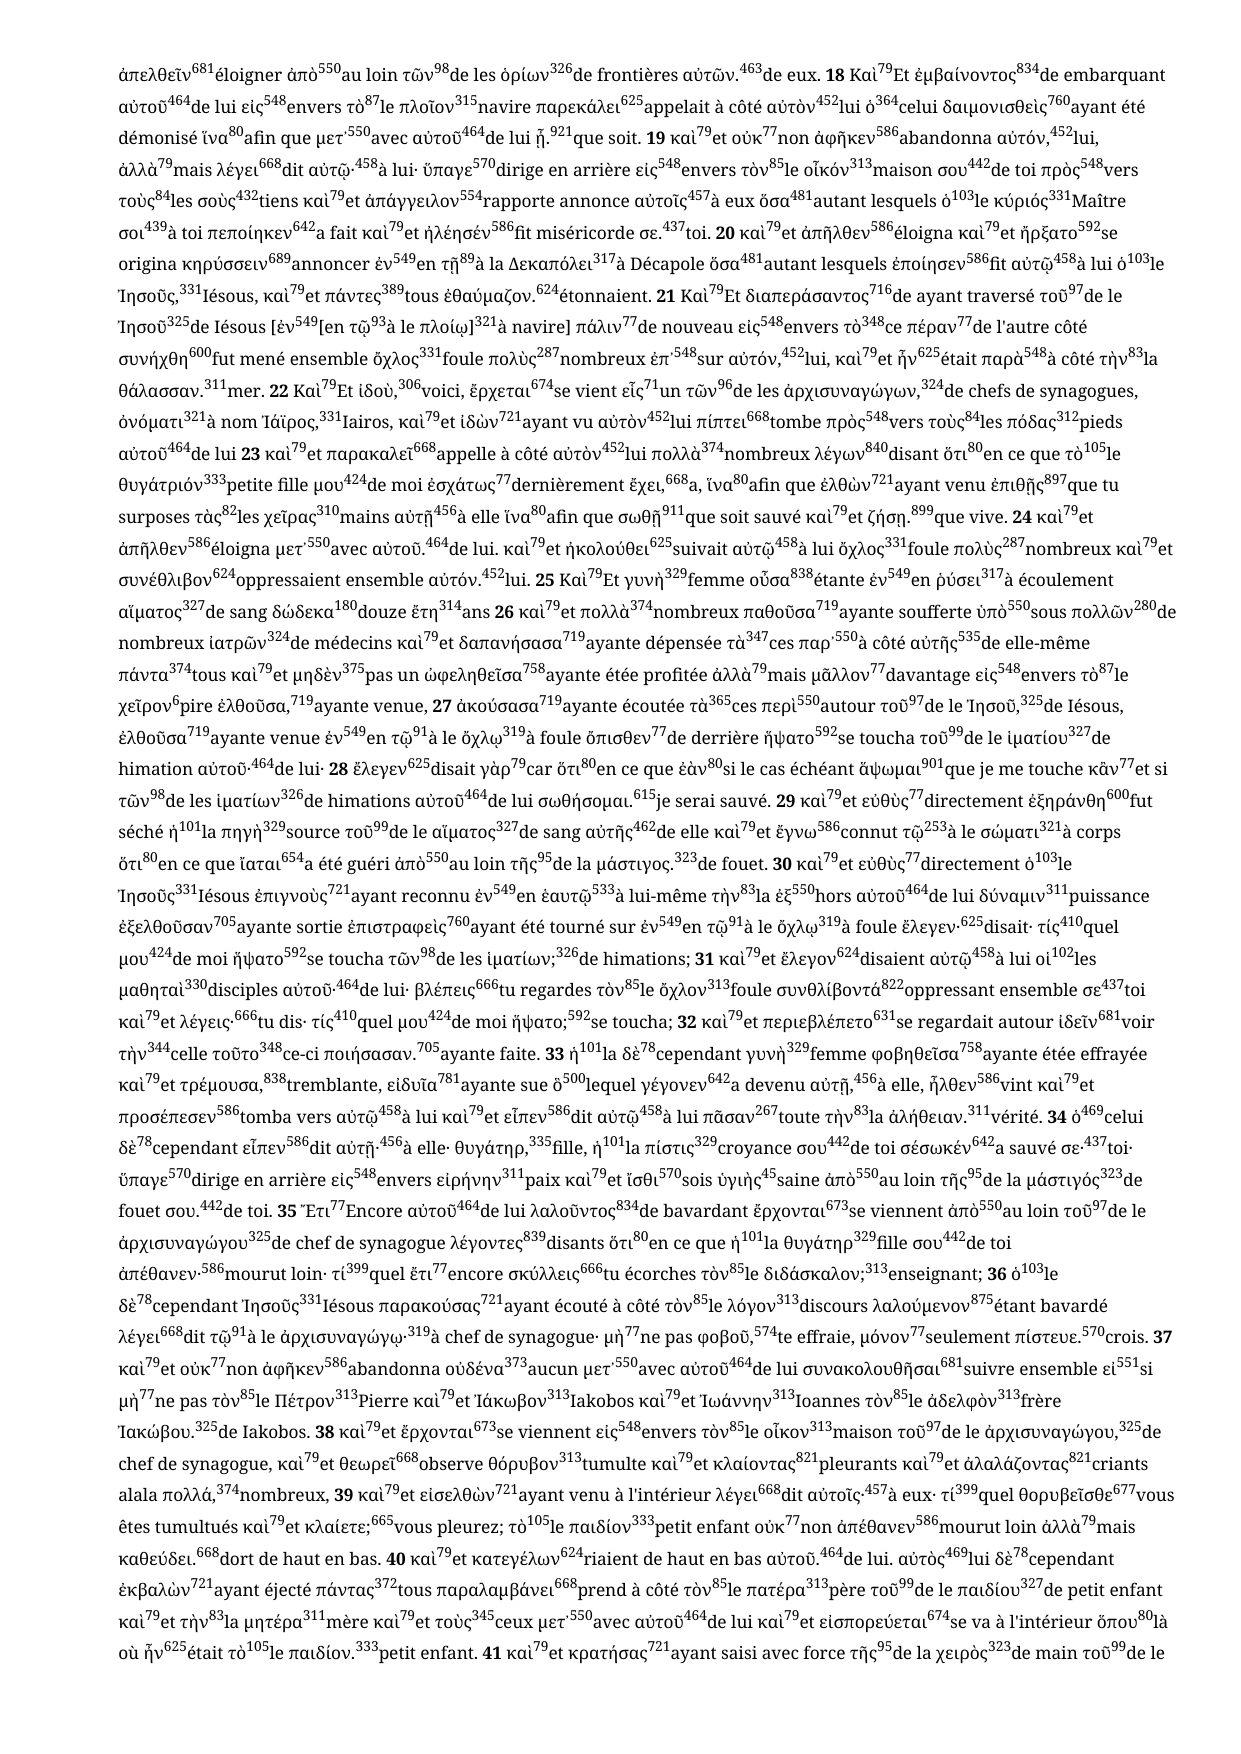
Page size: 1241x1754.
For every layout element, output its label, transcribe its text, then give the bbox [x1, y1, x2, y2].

text 1 Καὶ79Et ἦλθον585vinrent εἰς548envers τὸ348ce πέραν77de l'autre côté τῆς95de la θαλάσσης323de mer εἰς548envers τὴν83la χώραν311région τῶν96de les Γερασηνῶν.64de Géraséniens. 2 καὶ79et ἐξελθόντος716de ayant sorti αὐτοῦ464de lui ἐκ550hors τοῦ99de le πλοίου327de navire εὐθὺς77directement ὑπήντησεν586vint à la rencontre αὐτῷ458à lui ἐκ550hors τῶν98de les μνημείων326de mémoriaux ἄνθρωπος331être humain ἐν549en πνεύματι321à souffle ἀκαθάρτῳ,12à impur, 3 ὃς498lequel τὴν243la κατοίκησιν311établissement d'habitat εἶχεν625avait ἐν549en τοῖς92à les μνήμασιν,320à monuments, καὶ79et οὐδὲ77non cependant ἁλύσει317à chaîne οὐκέτι77non plus οὐδεὶς390aucun ἐδύνατο631se pouvait αὐτὸν452lui δῆσαι681attacher de lien 4 διὰ548par le fait de τὸ348ce αὐτὸν452lui πολλάκις77souvent πέδαις316à entraves καὶ79et ἁλύσεσιν316à chaînes δεδέσθαι688avoir été attaché de lien καὶ79et διεσπάσθαι688avoir été tiré à travers ὑπ᾽550sous αὐτοῦ464de lui τὰς82les ἁλύσεις310chaînes καὶ79et τὰς82les πέδας310entraves συντετρῖφθαι,688avoir été broyé ensemble, καὶ79et οὐδεὶς390aucun ἴσχυεν625avait la ténacité αὐτὸν452lui δαμάσαι·681dompter· 5 καὶ79et διὰ550par παντὸς384de tout νυκτὸς323de nuit καὶ79et ἡμέρας323de journée ἐν549en τοῖς92à les μνήμασιν320à monuments καὶ79et ἐν549en τοῖς92à les ὄρεσιν320à montagnes ἦν625était κράζων840croassant καὶ79et κατακόπτων840coupant de haut en bas ἑαυτὸν528lui-même λίθοις.318à pierres. 6 Καὶ79Et ἰδὼν721ayant vu τὸν85le Ἰησοῦν313Iésous ἀπὸ547au loin μακρόθεν77à distance ἔδραμεν586courut καὶ79et προσεκύνησεν586prosterna vers αὐτῷ458à lui 7 καὶ79et κράξας721ayant croassé φωνῇ317à son de voix μεγάλῃ8à grande λέγει·668dit· τί412quel ἐμοὶ420à moi καὶ79et σοί,439à toi, Ἰησοῦ337Iésous υἱὲ337fils τοῦ97de le θεοῦ325de Dieu τοῦ97de le ὑψίστου;65de très haut; ὁρκίζω664je fais sermenter σε437toi τὸν85le θεόν,313Dieu, μή77ne pas με417moi βασανίσῃς.897que tu tortures. 8 ἔλεγεν625disait γὰρ79car αὐτῷ·458à lui· ἔξελθε554sors τὸ111le πνεῦμα339souffle τὸ111le ἀκάθαρτον28impur ἐκ550hors τοῦ97de le ἀνθρώπου.325de être humain. 9 καὶ79et ἐπηρώτα625surinterrogeait αὐτόν·452lui· τί412quel ὄνομά333nom σοι;439à toi; καὶ79et λέγει668dit αὐτῷ·458à lui· λεγιὼν329légion ὄνομά333nom μοι,420à moi, ὅτι80en ce que πολλοί389nombreux ἐσμεν.663nous sommes. 10 καὶ79et παρεκάλει625appelait à côté αὐτὸν452lui πολλὰ374nombreux ἵνα80afin que μὴ77ne pas αὐτὰ453eux ἀποστείλῃ899que envoie ἔξω552au-dehors τῆς95de la χώρας.323de région. 11 Ἦν625Était δὲ78cependant ἐκεῖ77là πρὸς549vers τῷ93à le ὄρει321à montagne ἀγέλη329harde χοίρων324de pourceaux μεγάλη20grande βοσκομένη·889étante faite paître· 12 καὶ79et παρεκάλεσαν585appelèrent à côté αὐτὸν452lui λέγοντες·839disants· πέμψον554mande ἡμᾶς416nous εἰς548envers τοὺς84les χοίρους,312pourceaux, ἵνα80afin que εἰς548envers αὐτοὺς451eux εἰσέλθωμεν.894que nous venions à l'intérieur. 13 καὶ79et ἐπέτρεψεν586permit αὐτοῖς.459à eux. καὶ79et ἐξελθόντα722ayants sortis τὰ104les πνεύματα332souffles τὰ104les ἀκάθαρτα23impurs εἰσῆλθον585vinrent à l'intérieur εἰς548envers τοὺς84les χοίρους,312pourceaux, καὶ79et ὥρμησεν586rua ἡ101la ἀγέλη329harde κατὰ550contre τοῦ97de le κρημνοῦ325de escarpement εἰς548envers τὴν83la θάλασσαν,311mer, ὡς77comme δισχίλιοι,70deux mille, καὶ79et ἐπνίγοντο635étaient étouffé ἐν549en τῇ89à la θαλάσσῃ.317à mer. 14 Καὶ79Et οἱ363ceux βόσκοντες839faisants paître αὐτοὺς451eux ἔφυγον585fuirent καὶ79et ἀπήγγειλαν585rapportèrent annonce εἰς548envers τὴν83la πόλιν311cité καὶ79et εἰς548envers τοὺς84les ἀγρούς·312champs· καὶ79et ἦλθον585vinrent ἰδεῖν681voir τί412quel ἐστιν668est τὸ366ce γεγονὸς785ayant devenu 15 καὶ79et ἔρχονται673se viennent πρὸς548vers τὸν85le Ἰησοῦν313Iésous καὶ79et θεωροῦσιν667observent τὸν346celui δαιμονιζόμενον875étant démonisé καθήμενον849se étant assis ἱματισμένον796ayant été vêtu himation καὶ79et σωφρονοῦντα,822étant sain d'émotion, τὸν346celui ἐσχηκότα770ayant eu τὸν85le λεγεῶνα,313légion, καὶ79et ἐφοβήθησαν.599furent effrayé. 16 καὶ79et διηγήσαντο591se racontèrent complètement αὐτοῖς457à eux οἱ363ceux ἰδόντες720ayants vus πῶς77comment? ἐγένετο592se devint τῷ352à celui δαιμονιζομένῳ880à étant démonisé καὶ79et περὶ550autour τῶν96de les χοίρων.324de pourceaux. 17 καὶ79et ἤρξαντο591se originèrent παρακαλεῖν689appeler à côté αὐτὸν452lui ἀπελθεῖν681éloigner ἀπὸ550au loin τῶν98de les ὁρίων326de frontières αὐτῶν.463de eux. 18 Καὶ79Et ἐμβαίνοντος834de embarquant αὐτοῦ464de lui εἰς548envers τὸ87le πλοῖον315navire παρεκάλει625appelait à côté αὐτὸν452lui ὁ364celui δαιμονισθεὶς760ayant été démonisé ἵνα80afin que μετ᾽550avec αὐτοῦ464de lui ᾖ.921que soit. 19 καὶ79et οὐκ77non ἀφῆκεν586abandonna αὐτόν,452lui, ἀλλὰ79mais λέγει668dit αὐτῷ·458à lui· ὕπαγε570dirige en arrière εἰς548envers τὸν85le οἶκόν313maison σου442de toi πρὸς548vers τοὺς84les σοὺς432tiens καὶ79et ἀπάγγειλον554rapporte annonce αὐτοῖς457à eux ὅσα481autant lesquels ὁ103le κύριός331Maître σοι439à toi πεποίηκεν642a fait καὶ79et ἠλέησέν586fit miséricorde σε.437toi. 20 καὶ79et ἀπῆλθεν586éloigna καὶ79et ἤρξατο592se origina κηρύσσειν689annoncer ἐν549en τῇ89à la Δεκαπόλει317à Décapole ὅσα481autant lesquels ἐποίησεν586fit αὐτῷ458à lui ὁ103le Ἰησοῦς,331Iésous, καὶ79et πάντες389tous ἐθαύμαζον.624étonnaient. 21 Καὶ79Et διαπεράσαντος716de ayant traversé τοῦ97de le Ἰησοῦ325de Iésous [ἐν549[en τῷ93à le πλοίῳ]321à navire] πάλιν77de nouveau εἰς548envers τὸ348ce πέραν77de l'autre côté συνήχθη600fut mené ensemble ὄχλος331foule πολὺς287nombreux ἐπ᾽548sur αὐτόν,452lui, καὶ79et ἦν625était παρὰ548à côté τὴν83la θάλασσαν.311mer. 22 Καὶ79Et ἰδοὺ,306voici, ἔρχεται674se vient εἷς71un τῶν96de les ἀρχισυναγώγων,324de chefs de synagogues, ὀνόματι321à nom Ἰάϊρος,331Iairos, καὶ79et ἰδὼν721ayant vu αὐτὸν452lui πίπτει668tombe πρὸς548vers τοὺς84les πόδας312pieds αὐτοῦ464de lui 23 καὶ79et παρακαλεῖ668appelle à côté αὐτὸν452lui πολλὰ374nombreux λέγων840disant ὅτι80en ce que τὸ105le θυγάτριόν333petite fille μου424de moi ἐσχάτως77dernièrement ἔχει,668a, ἵνα80afin que ἐλθὼν721ayant venu ἐπιθῇς897que tu surposes τὰς82les χεῖρας310mains αὐτῇ456à elle ἵνα80afin que σωθῇ911que soit sauvé καὶ79et ζήσῃ.899que vive. 24 καὶ79et ἀπῆλθεν586éloigna μετ᾽550avec αὐτοῦ.464de lui. καὶ79et ἠκολούθει625suivait αὐτῷ458à lui ὄχλος331foule πολὺς287nombreux καὶ79et συνέθλιβον624oppressaient ensemble αὐτόν.452lui. 25 Καὶ79Et γυνὴ329femme οὖσα838étante ἐν549en ῥύσει317à écoulement αἵματος327de sang δώδεκα180douze ἔτη314ans 26 καὶ79et πολλὰ374nombreux παθοῦσα719ayante soufferte ὑπὸ550sous πολλῶν280de nombreux ἰατρῶν324de médecins καὶ79et δαπανήσασα719ayante dépensée τὰ347ces παρ᾽550à côté αὐτῆς535de elle-même πάντα374tous καὶ79et μηδὲν375pas un ὠφεληθεῖσα758ayante étée profitée ἀλλὰ79mais μᾶλλον77davantage εἰς548envers τὸ87le χεῖρον6pire ἐλθοῦσα,719ayante venue, 27 ἀκούσασα719ayante écoutée τὰ365ces περὶ550autour τοῦ97de le Ἰησοῦ,325de Iésous, ἐλθοῦσα719ayante venue ἐν549en τῷ91à le ὄχλῳ319à foule ὄπισθεν77de derrière ἥψατο592se toucha τοῦ99de le ἱματίου327de himation αὐτοῦ·464de lui· 28 ἔλεγεν625disait γὰρ79car ὅτι80en ce que ἐὰν80si le cas échéant ἅψωμαι901que je me touche κἂν77et si τῶν98de les ἱματίων326de himations αὐτοῦ464de lui σωθήσομαι.615je serai sauvé. 29 καὶ79et εὐθὺς77directement ἐξηράνθη600fut séché ἡ101la πηγὴ329source τοῦ99de le αἵματος327de sang αὐτῆς462de elle καὶ79et ἔγνω586connut τῷ253à le σώματι321à corps ὅτι80en ce que ἴαται654a été guéri ἀπὸ550au loin τῆς95de la μάστιγος.323de fouet. 30 καὶ79et εὐθὺς77directement ὁ103le Ἰησοῦς331Iésous ἐπιγνοὺς721ayant reconnu ἐν549en ἑαυτῷ533à lui-même τὴν83la ἐξ550hors αὐτοῦ464de lui δύναμιν311puissance ἐξελθοῦσαν705ayante sortie ἐπιστραφεὶς760ayant été tourné sur ἐν549en τῷ91à le ὄχλῳ319à foule ἔλεγεν·625disait· τίς410quel μου424de moi ἥψατο592se toucha τῶν98de les ἱματίων;326de himations; 31 καὶ79et ἔλεγον624disaient αὐτῷ458à lui οἱ102les μαθηταὶ330disciples αὐτοῦ·464de lui· βλέπεις666tu regardes τὸν85le ὄχλον313foule συνθλίβοντά822oppressant ensemble σε437toi καὶ79et λέγεις·666tu dis· τίς410quel μου424de moi ἥψατο;592se toucha; 32 καὶ79et περιεβλέπετο631se regardait autour ἰδεῖν681voir τὴν344celle τοῦτο348ce-ci ποιήσασαν.705ayante faite. 33 ἡ101la δὲ78cependant γυνὴ329femme φοβηθεῖσα758ayante étée effrayée καὶ79et τρέμουσα,838tremblante, εἰδυῖα781ayante sue ὃ500lequel γέγονεν642a devenu αὐτῇ,456à elle, ἦλθεν586vint καὶ79et προσέπεσεν586tomba vers αὐτῷ458à lui καὶ79et εἶπεν586dit αὐτῷ458à lui πᾶσαν267toute τὴν83la ἀλήθειαν.311vérité. 34 ὁ469celui δὲ78cependant εἶπεν586dit αὐτῇ·456à elle· θυγάτηρ,335fille, ἡ101la πίστις329croyance σου442de toi σέσωκέν642a sauvé σε·437toi· ὕπαγε570dirige en arrière εἰς548envers εἰρήνην311paix καὶ79et ἴσθι570sois ὑγιὴς45saine ἀπὸ550au loin τῆς95de la μάστιγός323de fouet σου.442de toi. 35 Ἔτι77Encore αὐτοῦ464de lui λαλοῦντος834de bavardant ἔρχονται673se viennent ἀπὸ550au loin τοῦ97de le ἀρχισυναγώγου325de chef de synagogue λέγοντες839disants ὅτι80en ce que ἡ101la θυγάτηρ329fille σου442de toi ἀπέθανεν·586mourut loin· τί399quel ἔτι77encore σκύλλεις666tu écorches τὸν85le διδάσκαλον;313enseignant; 36 ὁ103le δὲ78cependant Ἰησοῦς331Iésous παρακούσας721ayant écouté à côté τὸν85le λόγον313discours λαλούμενον875étant bavardé λέγει668dit τῷ91à le ἀρχισυναγώγῳ·319à chef de synagogue· μὴ77ne pas φοβοῦ,574te effraie, μόνον77seulement πίστευε.570crois. 37 καὶ79et οὐκ77non ἀφῆκεν586abandonna οὐδένα373aucun μετ᾽550avec αὐτοῦ464de lui συνακολουθῆσαι681suivre ensemble εἰ551si μὴ77ne pas τὸν85le Πέτρον313Pierre καὶ79et Ἰάκωβον313Iakobos καὶ79et Ἰωάννην313Ioannes τὸν85le ἀδελφὸν313frère Ἰακώβου.325de Iakobos. 38 καὶ79et ἔρχονται673se viennent εἰς548envers τὸν85le οἶκον313maison τοῦ97de le ἀρχισυναγώγου,325de chef de synagogue, καὶ79et θεωρεῖ668observe θόρυβον313tumulte καὶ79et κλαίοντας821pleurants καὶ79et ἀλαλάζοντας821criants alala πολλά,374nombreux, 39 καὶ79et εἰσελθὼν721ayant venu à l'intérieur λέγει668dit αὐτοῖς·457à eux· τί399quel θορυβεῖσθε677vous êtes tumultués καὶ79et κλαίετε;665vous pleurez; τὸ105le παιδίον333petit enfant οὐκ77non ἀπέθανεν586mourut loin ἀλλὰ79mais καθεύδει.668dort de haut en bas. 40 καὶ79et κατεγέλων624riaient de haut en bas αὐτοῦ.464de lui. αὐτὸς469lui δὲ78cependant ἐκβαλὼν721ayant éjecté πάντας372tous παραλαμβάνει668prend à côté τὸν85le πατέρα313père τοῦ99de le παιδίου327de petit enfant καὶ79et τὴν83la μητέρα311mère καὶ79et τοὺς345ceux μετ᾽550avec αὐτοῦ464de lui καὶ79et εἰσπορεύεται674se va à l'intérieur ὅπου80là où ἦν625était τὸ105le παιδίον.333petit enfant. 41 καὶ79et κρατήσας721ayant saisi avec force τῆς95de la χειρὸς323de main τοῦ99de le παιδίου327de petit enfant λέγει668dit αὐτῇ·456à elle· ταλιθα341Talitha κουμ,341koum, ὅ500lequel ἐστιν668est μεθερμηνευόμενον·893étant traduit· τὸ111le κοράσιον,339fillette, σοὶ439à toi λέγω,664je dis, ἔγειρε.570éveille. 42 καὶ79et εὐθὺς77directement ἀνέστη586redressa τὸ105le κοράσιον333fillette καὶ79et περιεπάτει·625piétinait autour· ἦν625était γὰρ79car ἐτῶν326de ans δώδεκα.192de douze. καὶ79et ἐξέστησαν585extasièrent [εὐθὺς]77[directement] ἐκστάσει317à extase μεγάλῃ.8à grande. 43 καὶ79et διεστείλατο592se équipa en séparant αὐτοῖς457à eux πολλὰ374nombreux ἵνα80afin que μηδεὶς390pas un γνοῖ899que connaisse τοῦτο,348ce-ci, καὶ79et εἶπεν586dit δοθῆναι683être donné αὐτῇ456à elle φαγεῖν.681manger. [118, 59, 1181, 1665]
